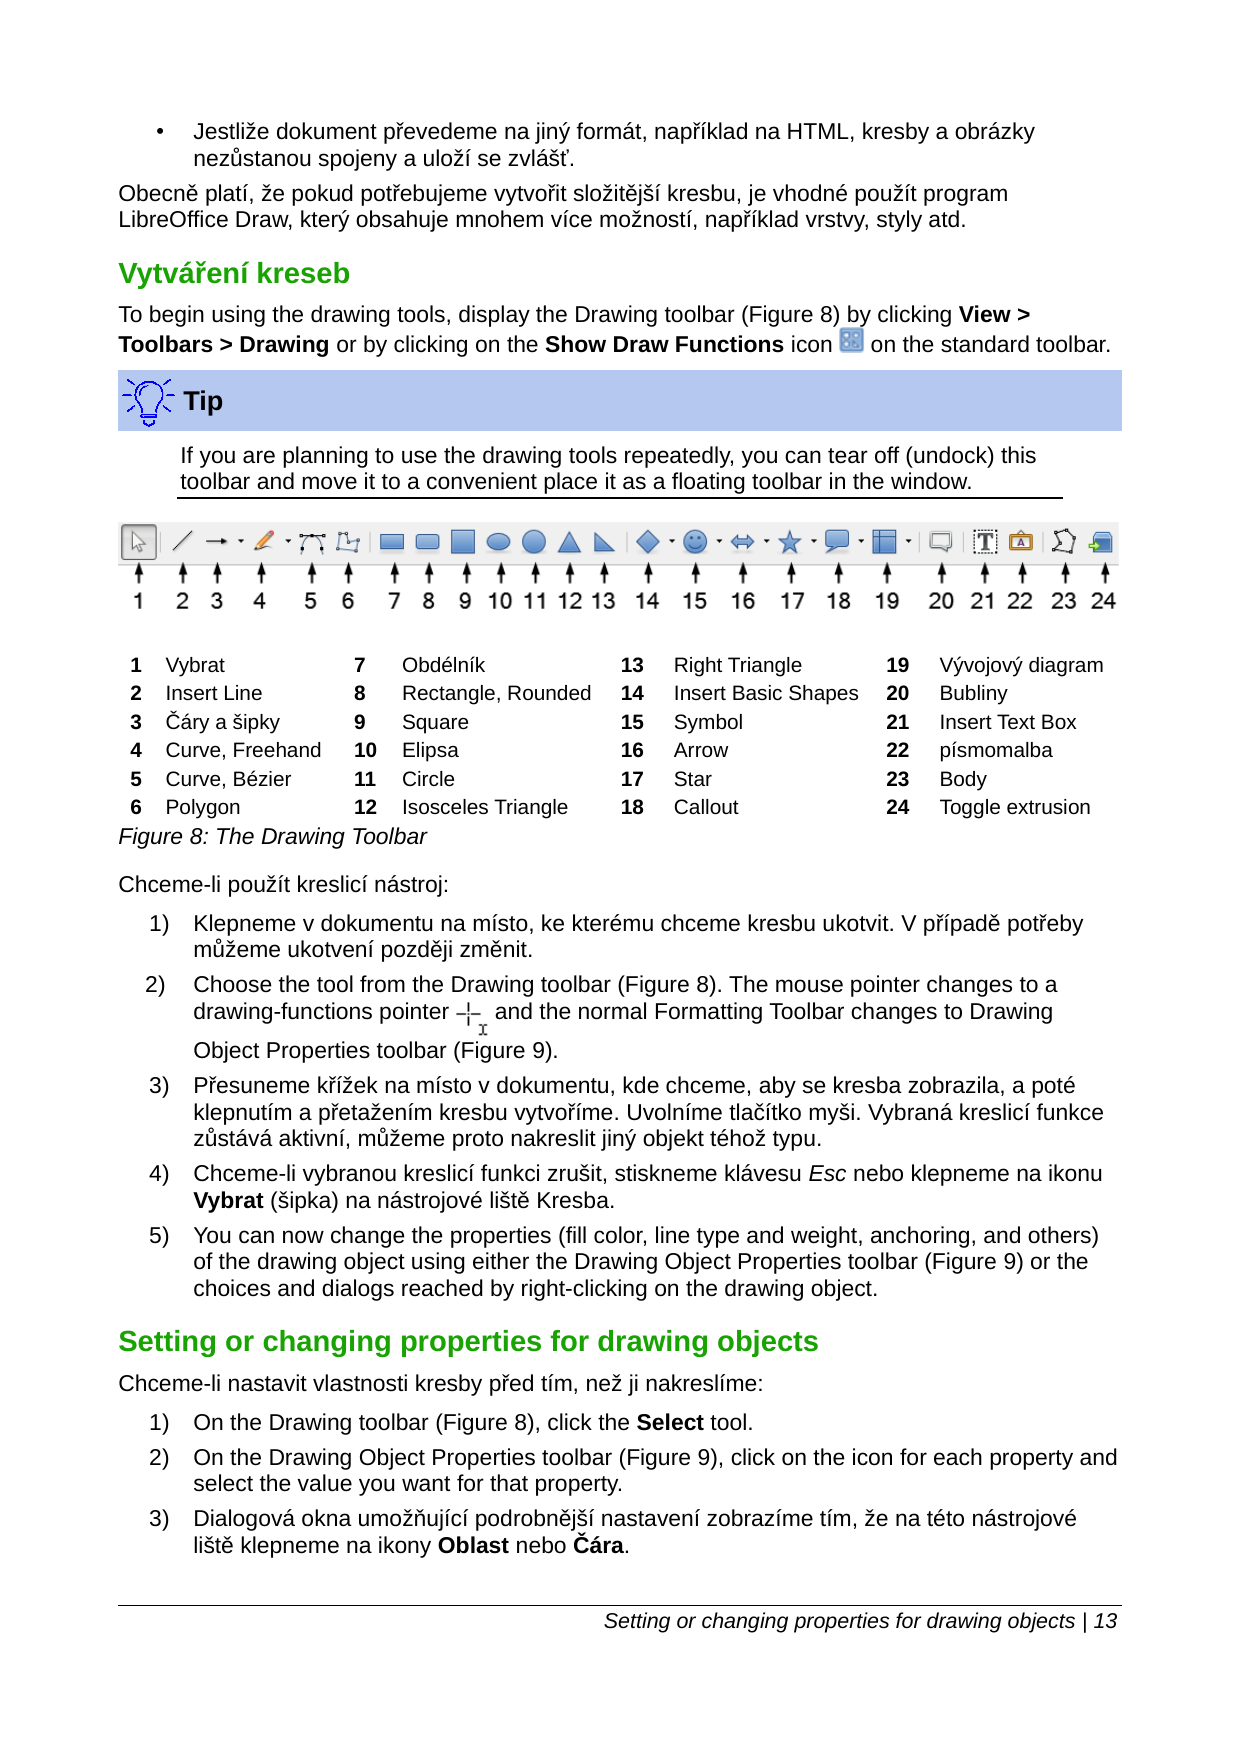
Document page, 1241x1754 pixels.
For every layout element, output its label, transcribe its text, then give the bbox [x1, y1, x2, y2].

table_cell 11 [342, 766, 390, 795]
list On the Drawing toolbar (Figure 8), click the Select tool. [169, 1409, 1122, 1435]
table_cell Čáry a šipky [154, 710, 342, 738]
text Obecně platí, že pokud potřebujeme vytvořit složitější kresbu, je vhodné použít program LibreOffice Draw, který obsahuje mnohem více možností, například vrstvy, styly atd. [118, 180, 1122, 232]
table_cell 7 [342, 653, 390, 681]
table_cell Star [662, 766, 874, 795]
table_cell 8 [342, 681, 390, 709]
subtitle Setting or changing properties for drawing objects [118, 1324, 1122, 1358]
table_cell Curve, Freehand [154, 738, 342, 766]
table_cell Circle [390, 766, 609, 795]
table_cell Callout [662, 795, 874, 823]
table_header [118, 612, 1121, 653]
table_cell 1 [118, 653, 153, 681]
table_cell 19 [874, 653, 927, 681]
table_cell písmomalba [928, 738, 1121, 766]
table_cell 9 [342, 710, 390, 738]
table_cell 18 [609, 795, 662, 823]
table_cell Isosceles Triangle [390, 795, 609, 823]
list Chceme-li vybranou kreslicí funkci zrušit, stiskneme klávesu Esc nebo klepneme na ikonu Vybrat (šipka) na nástrojové liště Kresba. [169, 1160, 1122, 1213]
table_cell Right Triangle [662, 653, 874, 681]
table_cell Toggle extrusion [928, 795, 1121, 823]
table_cell 12 [342, 795, 390, 823]
table_cell Vybrat [154, 653, 342, 681]
table_cell 20 [874, 681, 927, 709]
table_cell Figure 8: The Drawing Toolbar [118, 823, 1121, 858]
list On the Drawing Object Properties toolbar (Figure 9), click on the icon for each property and select the value you want for that property. [169, 1444, 1122, 1497]
list Klepneme v dokumentu na místo, ke kterému chceme kresbu ukotvit. V případě potřeby můžeme ukotvení později změnit. [169, 910, 1122, 962]
table_cell Insert Line [154, 681, 342, 709]
table_cell Bubliny [928, 681, 1121, 709]
table_cell Rectangle, Rounded [390, 681, 609, 709]
picture [455, 1001, 489, 1037]
table_cell 22 [874, 738, 927, 766]
picture [119, 371, 179, 431]
picture [839, 327, 865, 353]
table_cell Insert Basic Shapes [662, 681, 874, 709]
text To begin using the drawing tools, display the Drawing toolbar (Figure 8) by clicking View > Toolbars > Drawing or by clicking on the Show Draw Functions icon on the standard toolbar. [118, 301, 1122, 358]
table_cell Symbol [662, 710, 874, 738]
table_cell 23 [874, 766, 927, 795]
table_cell 21 [874, 710, 927, 738]
table_cell Arrow [662, 738, 874, 766]
list Přesuneme křížek na místo v dokumentu, kde chceme, aby se kresba zobrazila, a poté klepnutím a přetažením kresbu vytvoříme. Uvolníme tlačítko myši. Vybraná kreslicí funkce zůstává aktivní, můžeme proto nakreslit jiný objekt téhož typu. [169, 1072, 1122, 1151]
list Chceme-li použít kreslicí nástroj: [118, 871, 1122, 897]
table_cell Polygon [154, 795, 342, 823]
table_cell 13 [609, 653, 662, 681]
list Choose the tool from the Drawing toolbar (Figure 8). The mouse pointer changes to a drawing-functions pointer and the normal Formatting Toolbar changes to Drawing Object Properties toolbar (Figure 9). [165, 971, 1122, 1063]
table_cell 3 [118, 710, 153, 738]
table_cell 6 [118, 795, 153, 823]
table_cell 2 [118, 681, 153, 709]
table_cell Elipsa [390, 738, 609, 766]
table_cell Vývojový diagram [928, 653, 1121, 681]
table_cell 17 [609, 766, 662, 795]
table_cell Body [928, 766, 1121, 795]
table_cell 5 [118, 766, 153, 795]
table_cell Square [390, 710, 609, 738]
table_cell Insert Text Box [928, 710, 1121, 738]
table_cell 4 [118, 738, 153, 766]
subtitle Tip [118, 370, 1122, 431]
table_cell 15 [609, 710, 662, 738]
list Dialogová okna umožňující podrobnější nastavení zobrazíme tím, že na této nástrojové liště klepneme na ikony Oblast nebo Čára. [169, 1505, 1122, 1558]
table_cell Obdélník [390, 653, 609, 681]
picture [118, 520, 1122, 612]
list You can now change the properties (fill color, line type and weight, anchoring, and others) of the drawing object using either the Drawing Object Properties toolbar (Figure 9) or the choices and dialogs reached by right-clicking on the drawing object. [169, 1222, 1122, 1301]
table_cell 24 [874, 795, 927, 823]
table_cell 14 [609, 681, 662, 709]
list Jestliže dokument převedeme na jiný formát, například na HTML, kresby a obrázky nezůstanou spojeny a uloží se zvlášť. [156, 118, 1122, 171]
list Chceme-li nastavit vlastnosti kresby před tím, než ji nakreslíme: [118, 1370, 1122, 1396]
subtitle Vytváření kreseb [118, 256, 1122, 289]
table_cell 16 [609, 738, 662, 766]
table_cell 10 [342, 738, 390, 766]
text If you are planning to use the drawing tools repeatedly, you can tear off (undock) this toolbar and move it to a convenient place it as a floating toolbar in the window. [177, 439, 1063, 497]
table_cell Curve, Bézier [154, 766, 342, 795]
